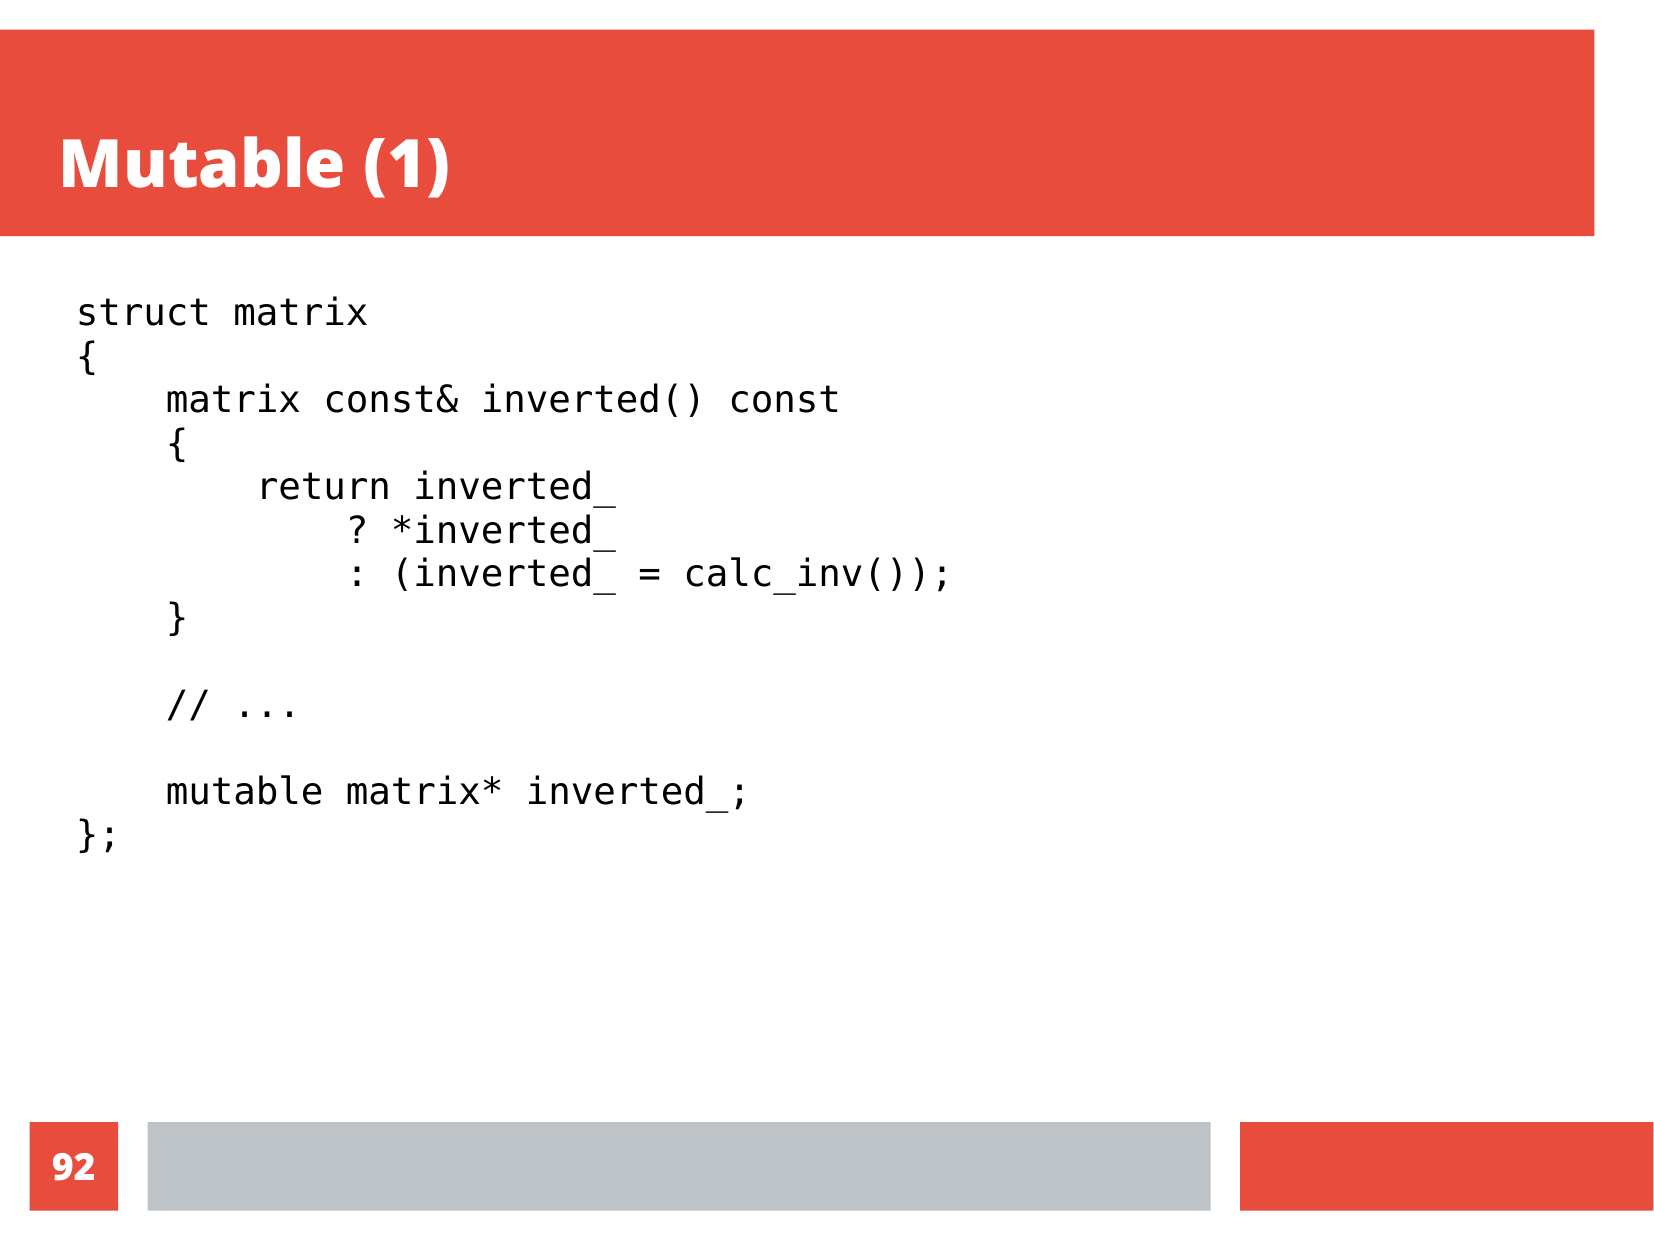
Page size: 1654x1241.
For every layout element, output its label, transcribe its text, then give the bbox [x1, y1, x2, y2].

title Mutable (1) [59, 59, 1595, 207]
text_box struct matrix { matrix const& inverted() const { return inverted_ ? *inverted_ : (inverted_ = calc_inv()); } // ... mutable matrix* inverted_; }; [61, 283, 1087, 1126]
